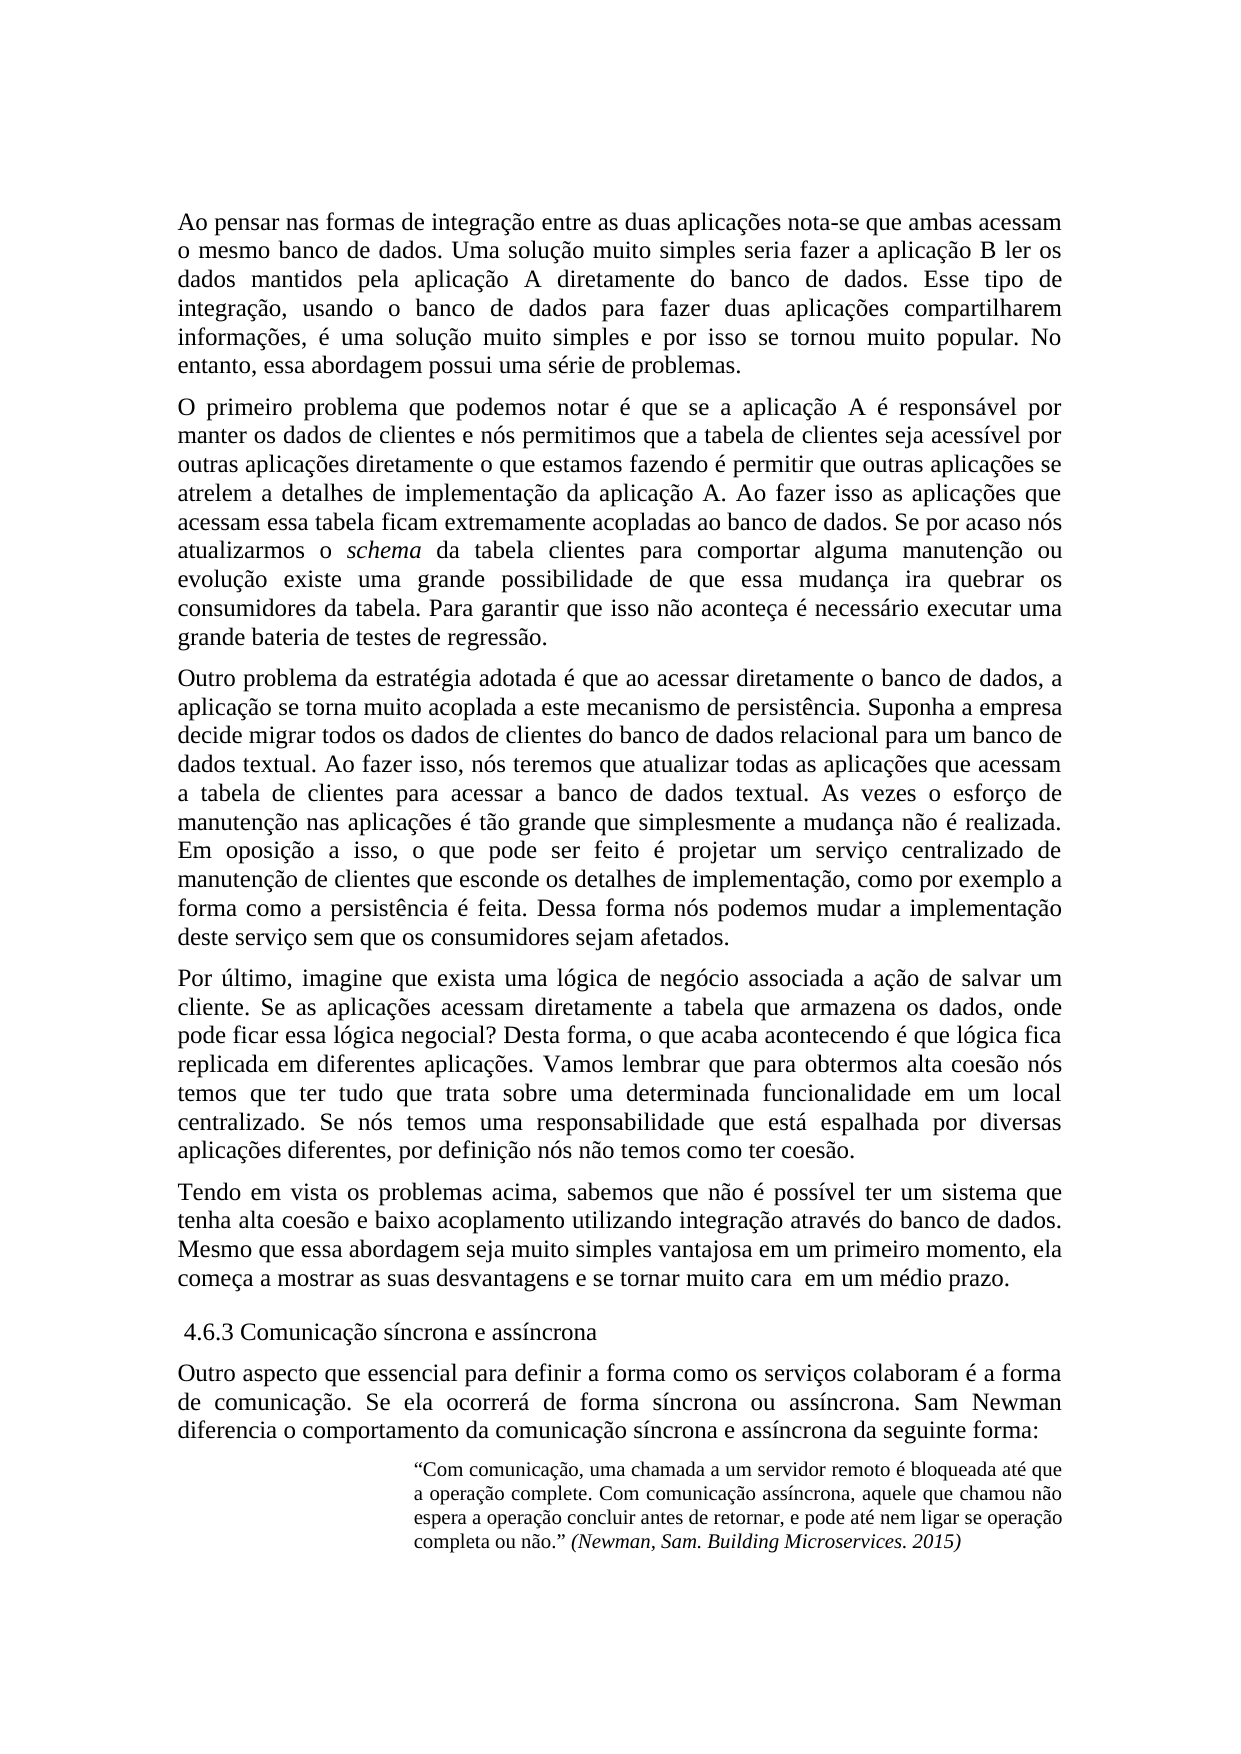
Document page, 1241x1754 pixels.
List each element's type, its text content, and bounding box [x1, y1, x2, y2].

text Ao pensar nas formas de integração entre as duas aplicações nota-se que ambas acessam o mesmo banco de dados. Uma solução muito simples seria fazer a aplicação B ler os dados mantidos pela aplicação A diretamente do banco de dados. Esse tipo de integração, usando o banco de dados para fazer duas aplicações compartilharem informações, é uma solução muito simples e por isso se tornou muito popular. No entanto, essa abordagem possui uma série de problemas. [177, 207, 1063, 379]
text Por último, imagine que exista uma lógica de negócio associada a ação de salvar um cliente. Se as aplicações acessam diretamente a tabela que armazena os dados, onde pode ficar essa lógica negocial? Desta forma, o que acaba acontecendo é que lógica fica replicada em diferentes aplicações. Vamos lembrar que para obtermos alta coesão nós temos que ter tudo que trata sobre uma determinada funcionalidade em um local centralizado. Se nós temos uma responsabilidade que está espalhada por diversas aplicações diferentes, por definição nós não temos como ter coesão. [177, 963, 1063, 1164]
text Outro aspecto que essencial para definir a forma como os serviços colaboram é a forma de comunicação. Se ela ocorrerá de forma síncrona ou assíncrona. Sam Newman diferencia o comportamento da comunicação síncrona e assíncrona da seguinte forma: [177, 1358, 1063, 1444]
text Outro problema da estratégia adotada é que ao acessar diretamente o banco de dados, a aplicação se torna muito acoplada a este mecanismo de persistência. Suponha a empresa decide migrar todos os dados de clientes do banco de dados relacional para um banco de dados textual. Ao fazer isso, nós teremos que atualizar todas as aplicações que acessam a tabela de clientes para acessar a banco de dados textual. As vezes o esforço de manutenção nas aplicações é tão grande que simplesmente a mudança não é realizada. Em oposição a isso, o que pode ser feito é projetar um serviço centralizado de manutenção de clientes que esconde os detalhes de implementação, como por exemplo a forma como a persistência é feita. Dessa forma nós podemos mudar a implementação deste serviço sem que os consumidores sejam afetados. [177, 663, 1063, 951]
text “Com comunicação, uma chamada a um servidor remoto é bloqueada até que a operação complete. Com comunicação assíncrona, aquele que chamou não espera a operação concluir antes de retornar, e pode até nem ligar se operação completa ou não.” (Newman, Sam. Building Microservices. 2015) [413, 1457, 1063, 1553]
text O primeiro problema que podemos notar é que se a aplicação A é responsável por manter os dados de clientes e nós permitimos que a tabela de clientes seja acessível por outras aplicações diretamente o que estamos fazendo é permitir que outras aplicações se atrelem a detalhes de implementação da aplicação A. Ao fazer isso as aplicações que acessam essa tabela ficam extremamente acopladas ao banco de dados. Se por acaso nós atualizarmos o schema da tabela clientes para comportar alguma manutenção ou evolução existe uma grande possibilidade de que essa mudança ira quebrar os consumidores da tabela. Para garantir que isso não aconteça é necessário executar uma grande bateria de testes de regressão. [177, 392, 1063, 651]
text Tendo em vista os problemas acima, sabemos que não é possível ter um sistema que tenha alta coesão e baixo acoplamento utilizando integração através do banco de dados. Mesmo que essa abordagem seja muito simples vantajosa em um primeiro momento, ela começa a mostrar as suas desvantagens e se tornar muito cara em um médio prazo. [177, 1177, 1063, 1292]
subtitle Comunicação síncrona e assíncrona [177, 1317, 1063, 1346]
